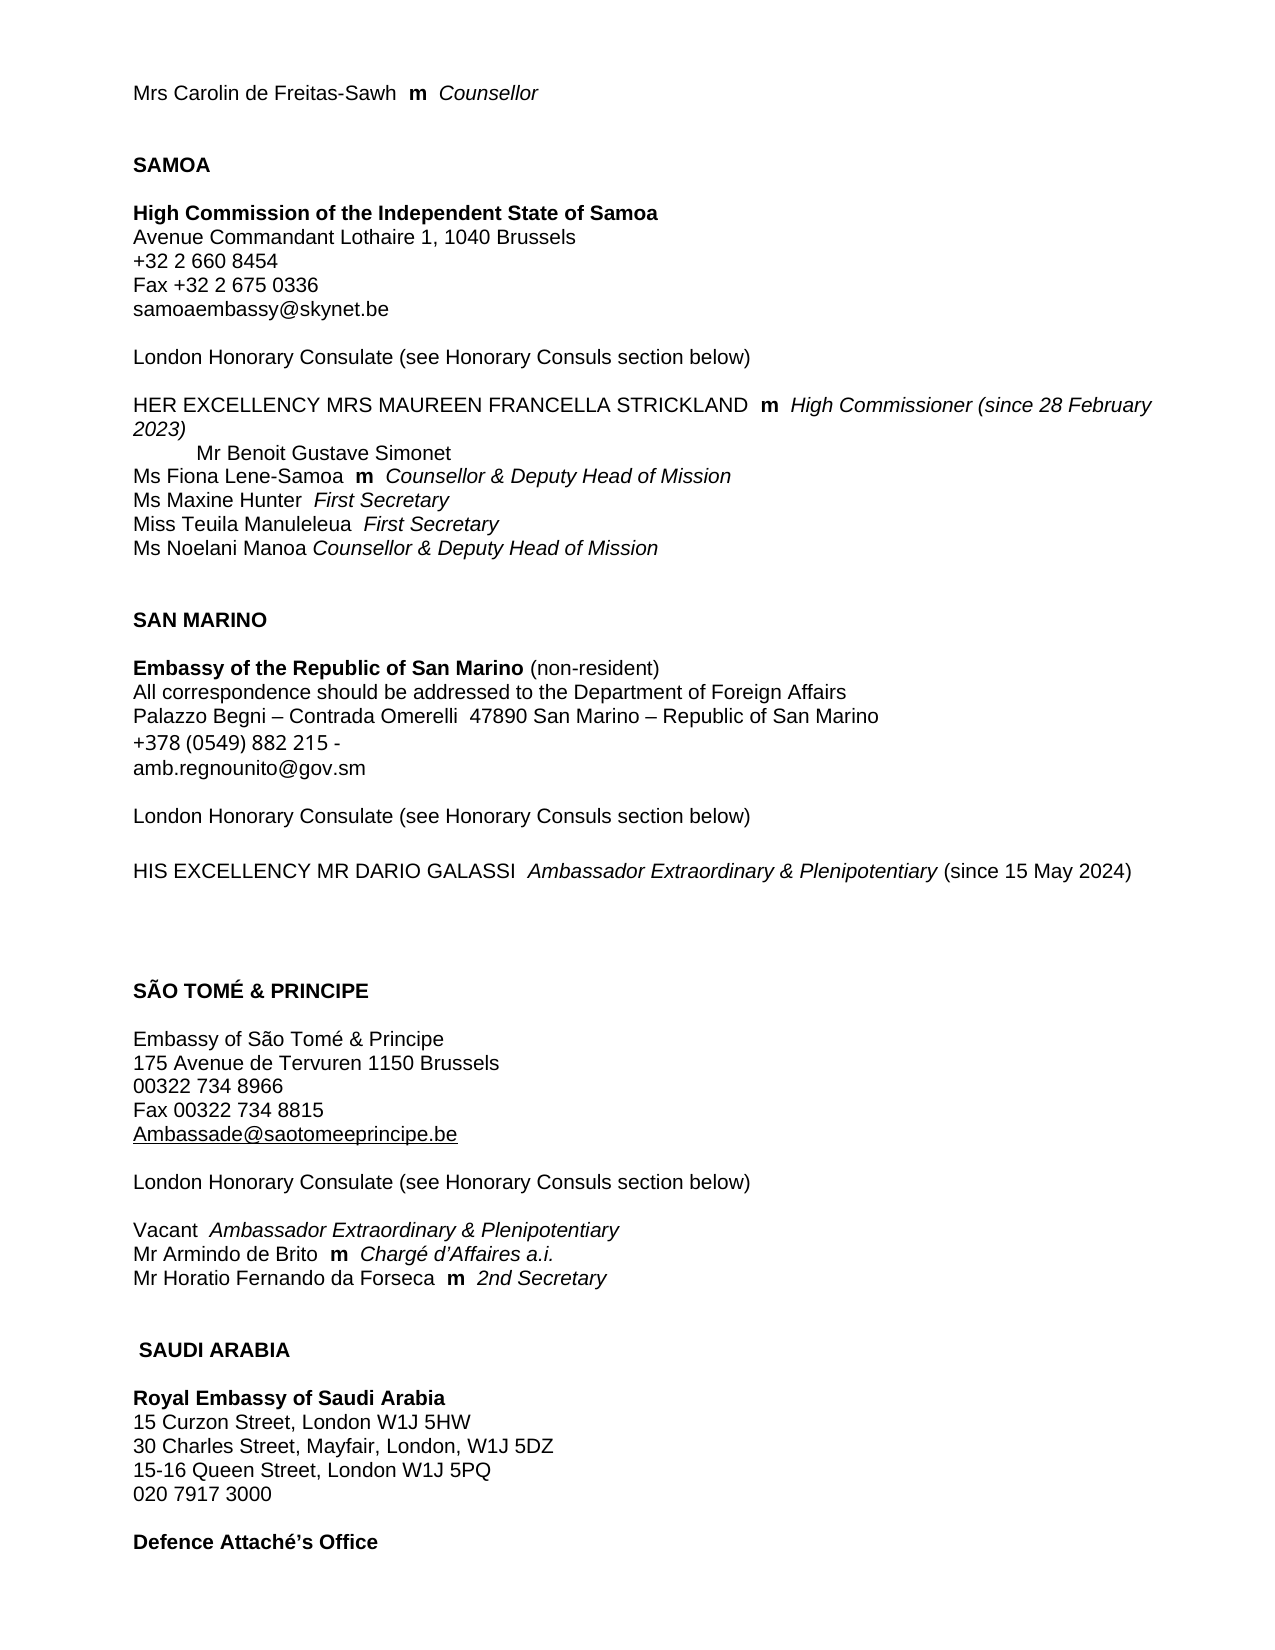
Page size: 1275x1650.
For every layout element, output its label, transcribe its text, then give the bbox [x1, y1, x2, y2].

text Embassy of the Republic of San Marino (non-resident) [133, 656, 1181, 680]
text Ms Maxine Hunter First Secretary [133, 488, 1181, 512]
text Miss Teuila Manuleleua First Secretary [133, 512, 1181, 536]
text 30 Charles Street, Mayfair, London, W1J 5DZ [133, 1434, 1181, 1458]
text SAN MARINO [133, 608, 1181, 632]
text 00322 734 8966 [133, 1074, 1181, 1098]
text amb.regnounito@gov.sm [133, 756, 1181, 780]
text 175 Avenue de Tervuren 1150 Brussels [133, 1050, 1181, 1074]
text Avenue Commandant Lothaire 1, 1040 Brussels [133, 225, 1181, 249]
text 15-16 Queen Street, London W1J 5PQ [133, 1458, 1181, 1482]
text Mr Armindo de Brito m Chargé d’Affaires a.i. [133, 1242, 1181, 1266]
text 020 7917 3000 [133, 1482, 1181, 1506]
text London Honorary Consulate (see Honorary Consuls section below) [133, 344, 1181, 368]
text Royal Embassy of Saudi Arabia [133, 1386, 1181, 1410]
text Ms Fiona Lene-Samoa m Counsellor & Deputy Head of Mission [133, 464, 1181, 488]
text Vacant Ambassador Extraordinary & Plenipotentiary [133, 1218, 1181, 1242]
text Ms Noelani Manoa Counsellor & Deputy Head of Mission [133, 536, 1181, 560]
subtitle High Commission of the Independent State of Samoa [133, 201, 1181, 225]
text SÃO TOMÉ & PRINCIPE [133, 978, 1181, 1002]
text Mr Horatio Fernando da Forseca m 2nd Secretary [133, 1266, 1181, 1290]
text HER EXCELLENCY MRS MAUREEN FRANCELLA STRICKLAND m High Commissioner (since 28 February 2023) [133, 392, 1181, 440]
text Fax +32 2 675 0336 [133, 273, 1181, 297]
text HIS EXCELLENCY MR DARIO GALASSI Ambassador Extraordinary & Plenipotentiary (since 15 May 2024) [133, 859, 1181, 883]
text Mr Benoit Gustave Simonet [133, 440, 1181, 464]
text All correspondence should be addressed to the Department of Foreign Affairs [133, 680, 1181, 704]
text London Honorary Consulate (see Honorary Consuls section below) [133, 804, 1181, 828]
text Fax 00322 734 8815 [133, 1098, 1181, 1122]
text SAMOA [133, 153, 1181, 177]
table_header SAUDI ARABIA [122, 1338, 697, 1386]
table_header [1053, 1338, 1275, 1386]
text Embassy of São Tomé & Principe [133, 1026, 1181, 1050]
text +32 2 660 8454 [133, 249, 1181, 273]
text +378 (0549) 882 215 - [133, 728, 1181, 756]
text samoaembassy@skynet.be [133, 297, 1181, 321]
text Defence Attaché’s Office [133, 1529, 1181, 1553]
text Mrs Carolin de Freitas-Sawh m Counsellor [133, 81, 1181, 105]
text Palazzo Begni – Contrada Omerelli 47890 San Marino – Republic of San Marino [133, 704, 1181, 728]
table_header [697, 1338, 751, 1386]
table_header [751, 1338, 1053, 1386]
text 15 Curzon Street, London W1J 5HW [133, 1410, 1181, 1434]
text Ambassade@saotomeeprincipe.be [133, 1122, 1181, 1146]
text London Honorary Consulate (see Honorary Consuls section below) [133, 1170, 1181, 1194]
